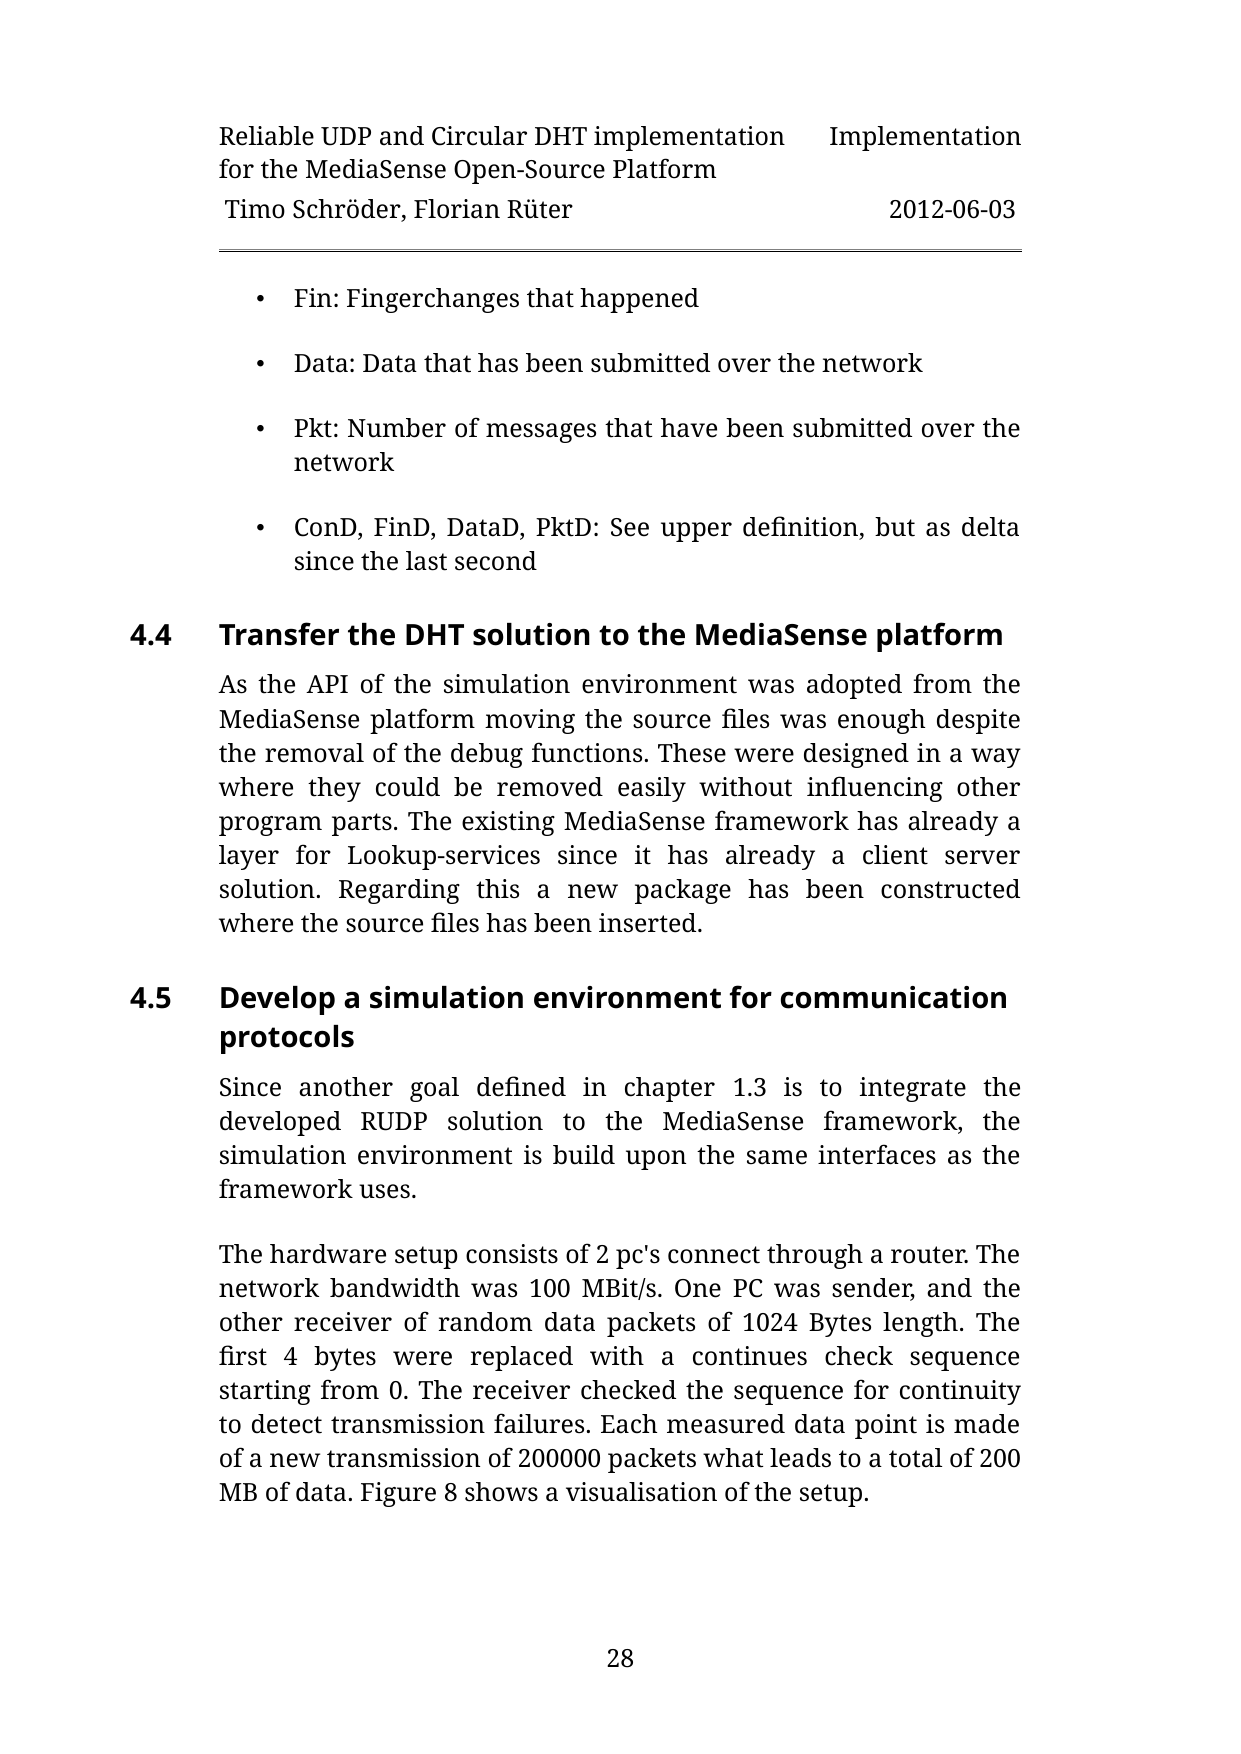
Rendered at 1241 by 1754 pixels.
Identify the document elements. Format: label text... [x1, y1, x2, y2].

list Fin: Fingerchanges that happened [256, 281, 1022, 315]
subtitle Develop a simulation environment for communication protocols [130, 977, 1022, 1056]
list Pkt: Number of messages that have been submitted over the network [256, 410, 1022, 478]
text The hardware setup consists of 2 pc's connect through a router. The network bandwidth was 100 MBit/s. One PC was sender, and the other receiver of random data packets of 1024 Bytes length. The first 4 bytes were replaced with a continues check sequence starting from 0. The receiver checked the sequence for continuity to detect transmission failures. Each measured data point is made of a new transmission of 200000 packets what leads to a total of 200 MB of data. Figure 8 shows a visualisation of the setup. [218, 1236, 1022, 1509]
subtitle Transfer the DHT solution to the MediaSense platform [130, 614, 1022, 654]
text As the API of the simulation environment was adopted from the MediaSense platform moving the source files was enough despite the removal of the debug functions. These were designed in a way where they could be removed easily without influencing other program parts. The existing MediaSense framework has already a layer for Lookup-services since it has already a client server solution. Regarding this a new package has been constructed where the source files has been inserted. [218, 667, 1022, 940]
list ConD, FinD, DataD, PktD: See upper definition, but as delta since the last second [256, 509, 1022, 577]
list Data: Data that has been submitted over the network [256, 346, 1022, 379]
text Since another goal defined in chapter 1.3 is to integrate the developed RUDP solution to the MediaSense framework, the simulation environment is build upon the same interfaces as the framework uses. [218, 1069, 1022, 1206]
